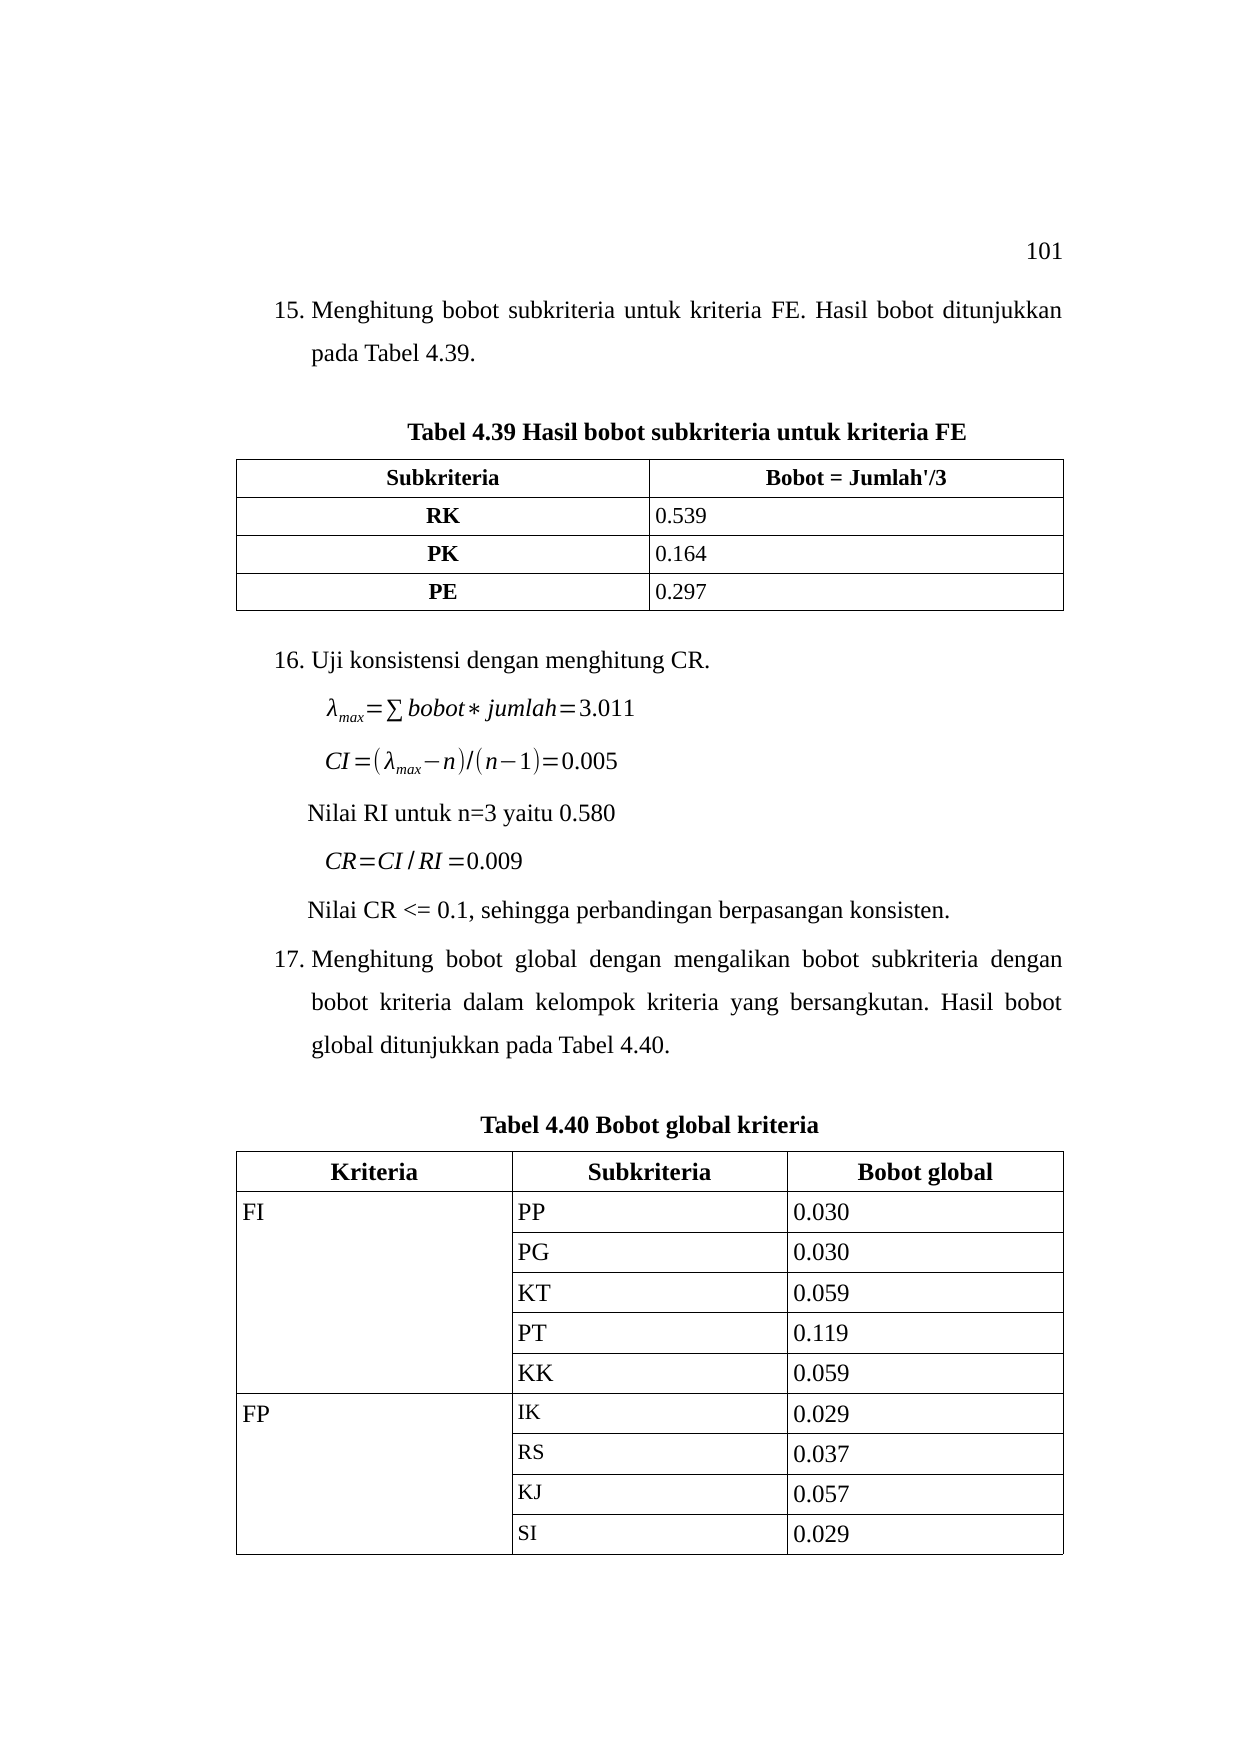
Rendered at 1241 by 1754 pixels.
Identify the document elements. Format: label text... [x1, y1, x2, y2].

table_cell KJ [513, 1475, 787, 1514]
table_cell 0.057 [788, 1475, 1063, 1514]
table_header Kriteria [237, 1152, 512, 1191]
table_cell SI [513, 1515, 787, 1554]
table_cell RK [237, 498, 649, 534]
table_header Subkriteria [237, 460, 649, 497]
table_header Subkriteria [513, 1152, 787, 1191]
table_cell KT [513, 1273, 787, 1312]
text Tabel 4.40 Bobot global kriteria [236, 1110, 1063, 1138]
table_cell 0.539 [650, 498, 1063, 534]
table_cell 0.029 [788, 1515, 1063, 1554]
table_cell PG [513, 1233, 787, 1272]
table_cell 0.037 [788, 1434, 1063, 1473]
table_cell 0.297 [650, 574, 1063, 610]
table_cell PP [513, 1192, 787, 1232]
list Menghitung bobot subkriteria untuk kriteria FE. Hasil bobot ditunjukkan pada Tabel 4.39. [274, 295, 1063, 367]
list Uji konsistensi dengan menghitung CR. [274, 645, 1063, 674]
table_cell KK [513, 1354, 787, 1393]
text Nilai CR <= 0.1, sehingga perbandingan berpasangan konsisten. [236, 895, 1063, 924]
table_cell 0.030 [788, 1192, 1063, 1232]
table_cell 0.029 [788, 1394, 1063, 1433]
table_cell FP [237, 1394, 512, 1554]
table_cell 0.119 [788, 1313, 1063, 1352]
table_cell 0.164 [650, 536, 1063, 572]
table_cell PT [513, 1313, 787, 1352]
table_cell 0.030 [788, 1233, 1063, 1272]
table_cell PK [237, 536, 649, 572]
table_cell RS [513, 1434, 787, 1473]
table_header Bobot global [788, 1152, 1063, 1191]
table_cell 0.059 [788, 1273, 1063, 1312]
table_cell PE [237, 574, 649, 610]
list Menghitung bobot global dengan mengalikan bobot subkriteria dengan bobot kriteria dalam kelompok kriteria yang bersangkutan. Hasil bobot global ditunjukkan pada Tabel 4.40. [274, 944, 1063, 1059]
list Tabel 4.39 Hasil bobot subkriteria untuk kriteria FE [274, 417, 1063, 446]
table_cell FI [237, 1192, 512, 1393]
table_cell IK [513, 1394, 787, 1433]
table_header Bobot = Jumlah'/3 [650, 460, 1063, 497]
text Nilai RI untuk n=3 yaitu 0.580 [236, 798, 1063, 827]
table_cell 0.059 [788, 1354, 1063, 1393]
